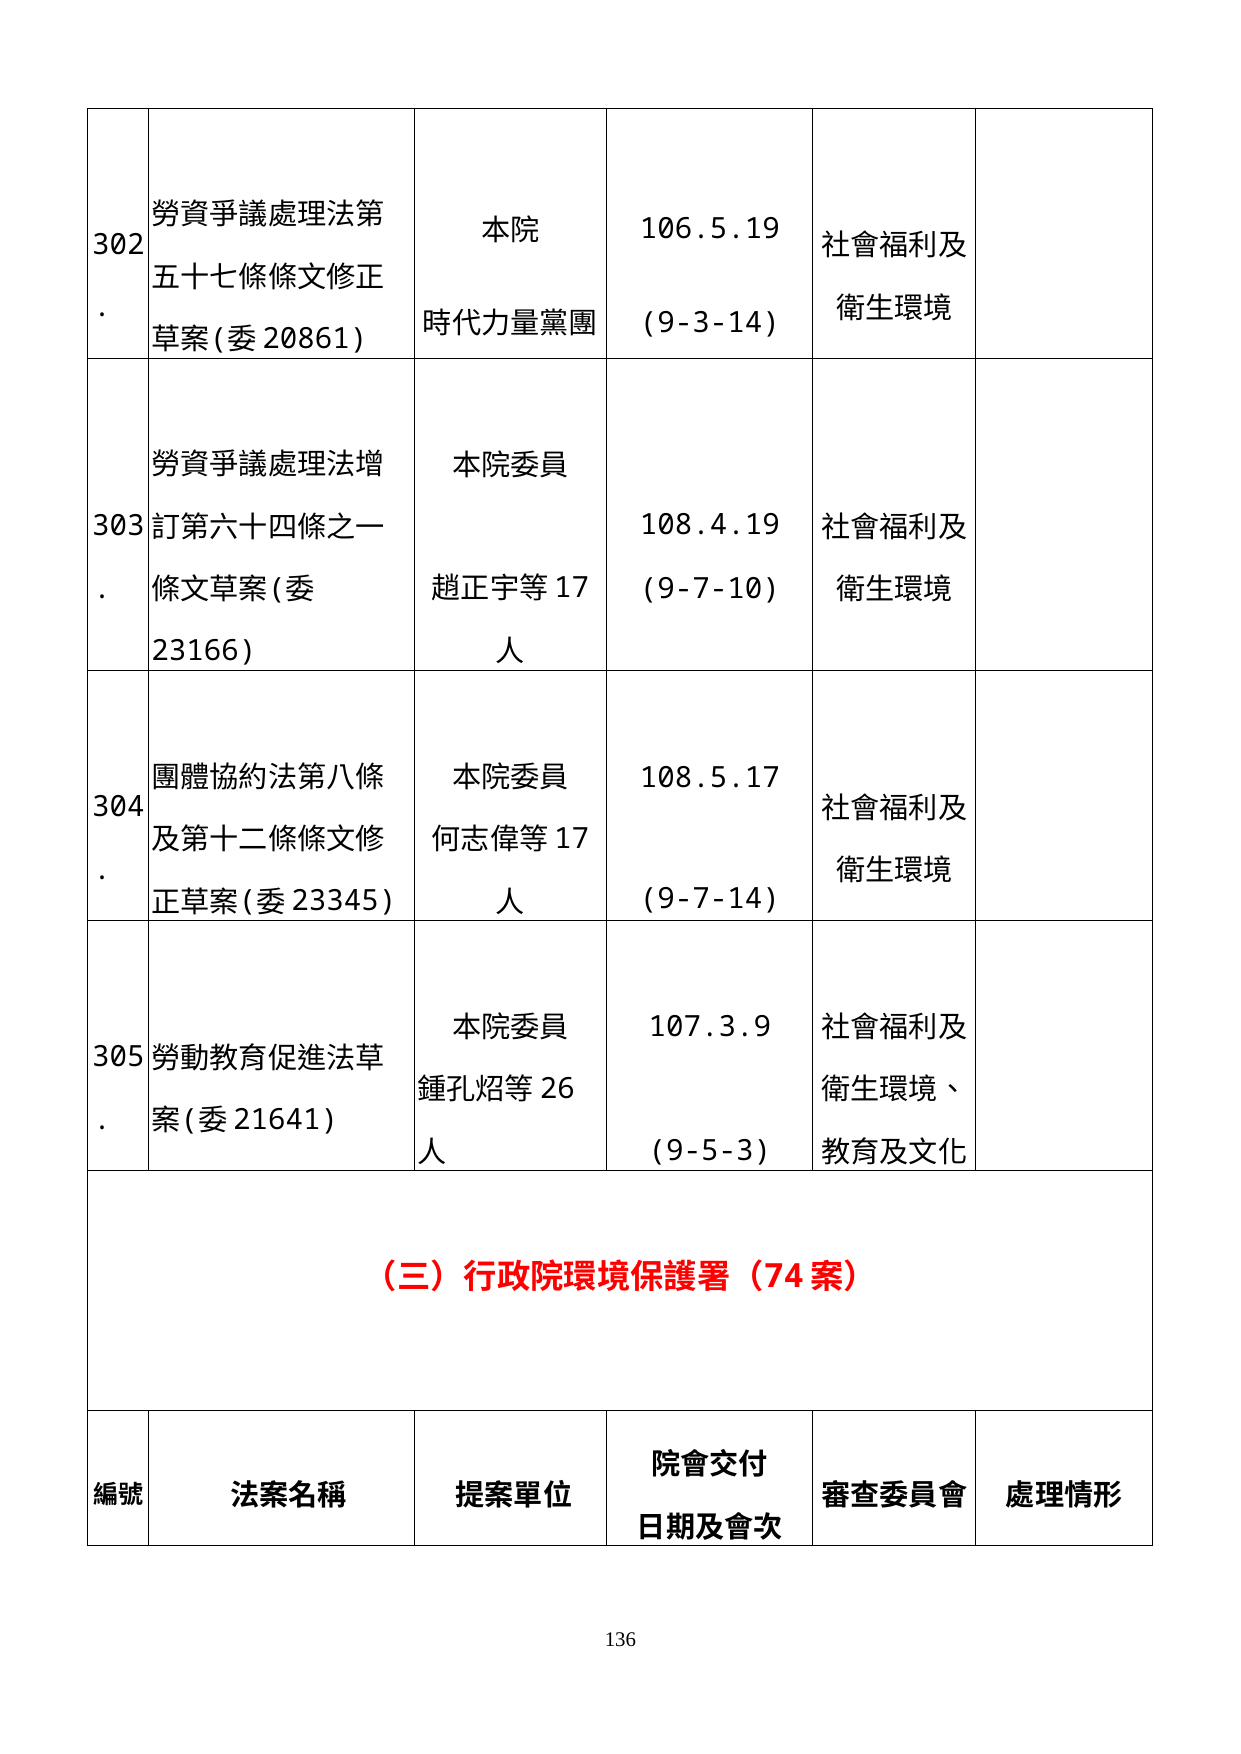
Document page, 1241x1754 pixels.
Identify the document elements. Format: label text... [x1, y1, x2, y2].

table_cell 勞資爭議處理法第五十七條條文修正草案(委20861) [149, 109, 414, 358]
table_cell 院會交付 日期及會次 [607, 1411, 812, 1545]
table_cell 106.5.19 (9-3-14) [607, 109, 812, 358]
table_cell [976, 109, 1152, 358]
table_cell 編號 [88, 1411, 148, 1545]
table_cell 社會福利及衛生環境 [813, 359, 975, 670]
table_cell 社會福利及衛生環境、教育及文化 [813, 921, 975, 1170]
table_cell 社會福利及衛生環境 [813, 671, 975, 920]
table_cell [88, 921, 148, 1170]
table_cell 本院委員 何志偉等17人 [415, 671, 606, 920]
table_cell [88, 671, 148, 920]
table_cell 勞資爭議處理法增訂第六十四條之一條文草案(委23166) [149, 359, 414, 670]
table_cell 處理情形 [976, 1411, 1152, 1545]
table_cell 107.3.9 (9-5-3) [607, 921, 812, 1170]
table_cell [976, 359, 1152, 670]
table_cell [88, 359, 148, 670]
table_cell [88, 109, 148, 358]
table_cell [976, 921, 1152, 1170]
table_cell [976, 671, 1152, 920]
table_cell 團體協約法第八條及第十二條條文修正草案(委23345) [149, 671, 414, 920]
table_cell 勞動教育促進法草案(委21641) [149, 921, 414, 1170]
table_cell 108.4.19 (9-7-10) [607, 359, 812, 670]
table_cell 本院 時代力量黨團 [415, 109, 606, 358]
table_cell 社會福利及衛生環境 [813, 109, 975, 358]
table_cell 108.5.17 (9-7-14) [607, 671, 812, 920]
table_cell （三）行政院環境保護署（74案） [88, 1171, 1152, 1410]
table_cell 本院委員 鍾孔炤等26人 [415, 921, 606, 1170]
table_cell 本院委員 趙正宇等17人 [415, 359, 606, 670]
table_cell 法案名稱 [149, 1411, 414, 1545]
table_cell 審查委員會 [813, 1411, 975, 1545]
table_cell 提案單位 [415, 1411, 606, 1545]
